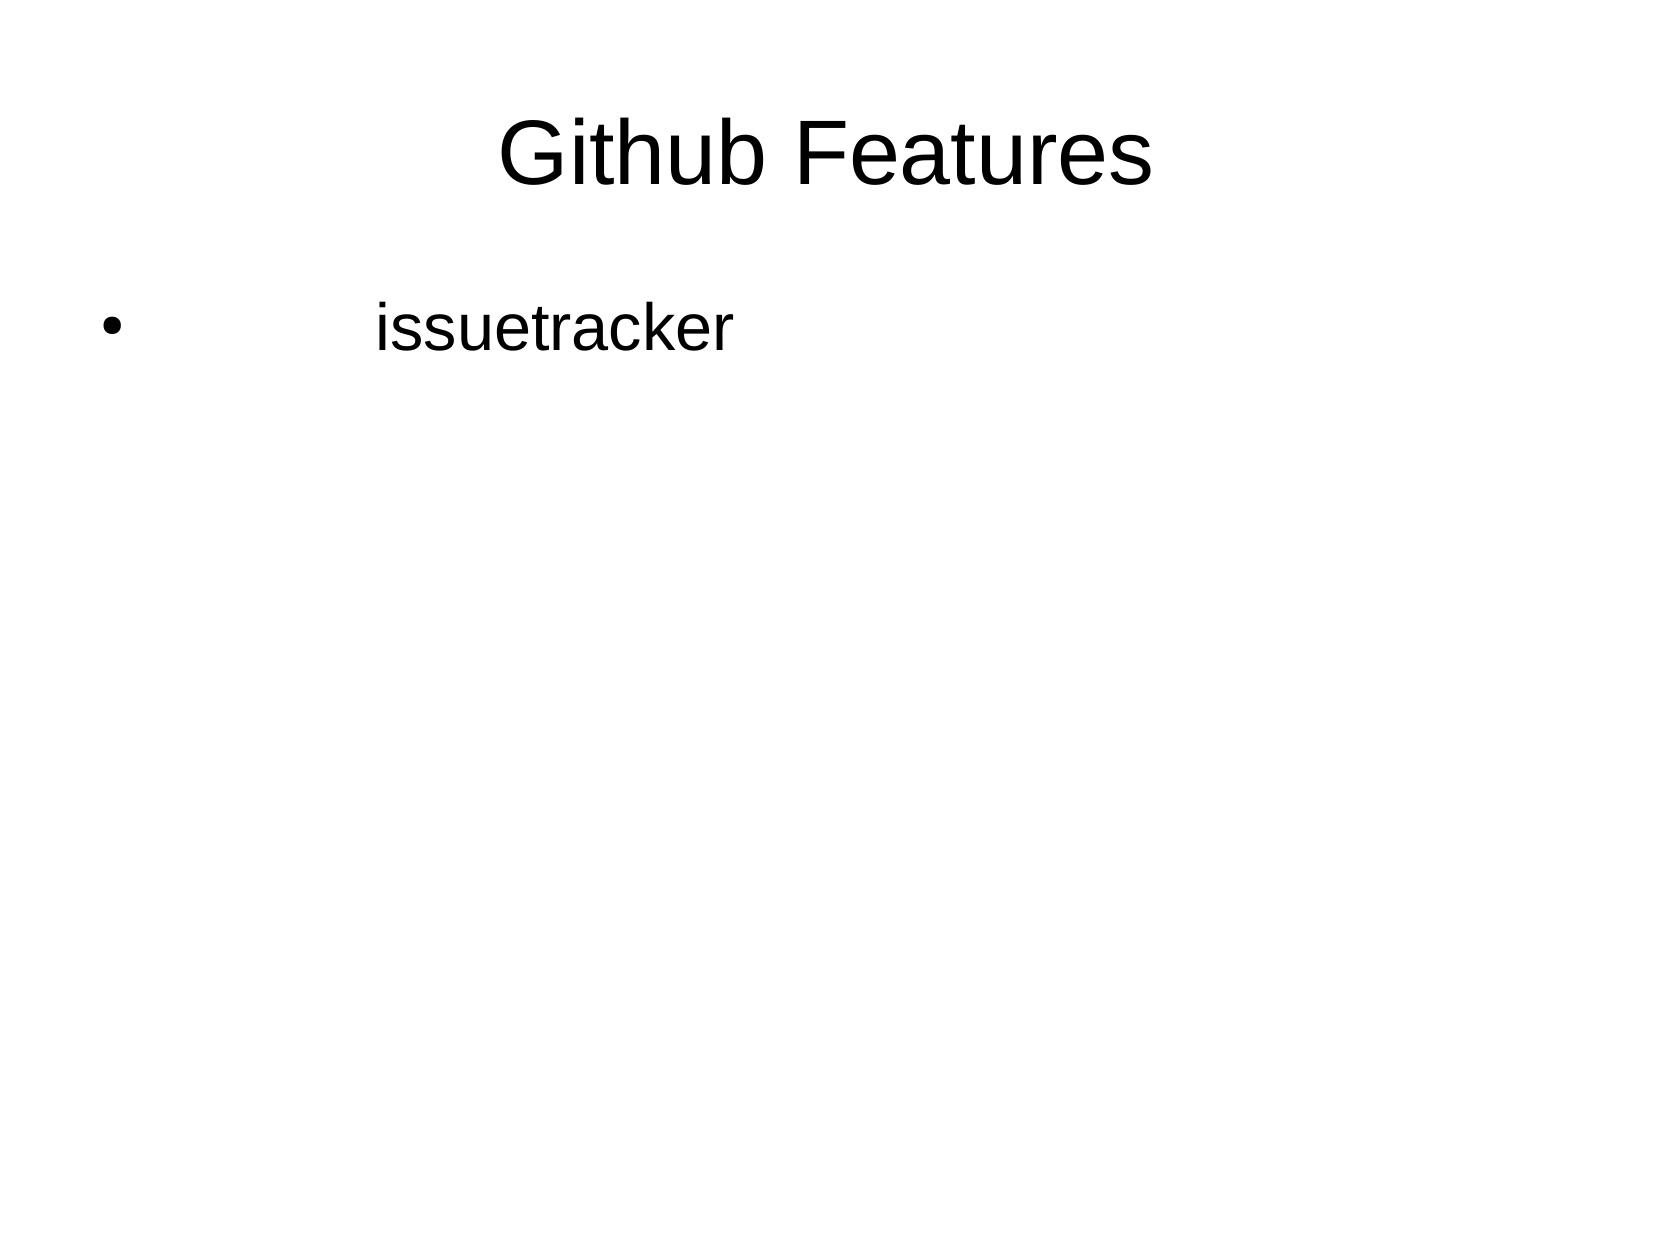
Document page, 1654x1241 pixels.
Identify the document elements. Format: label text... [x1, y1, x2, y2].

title Github Features [82, 49, 1571, 257]
list issuetracker [82, 290, 1571, 1109]
